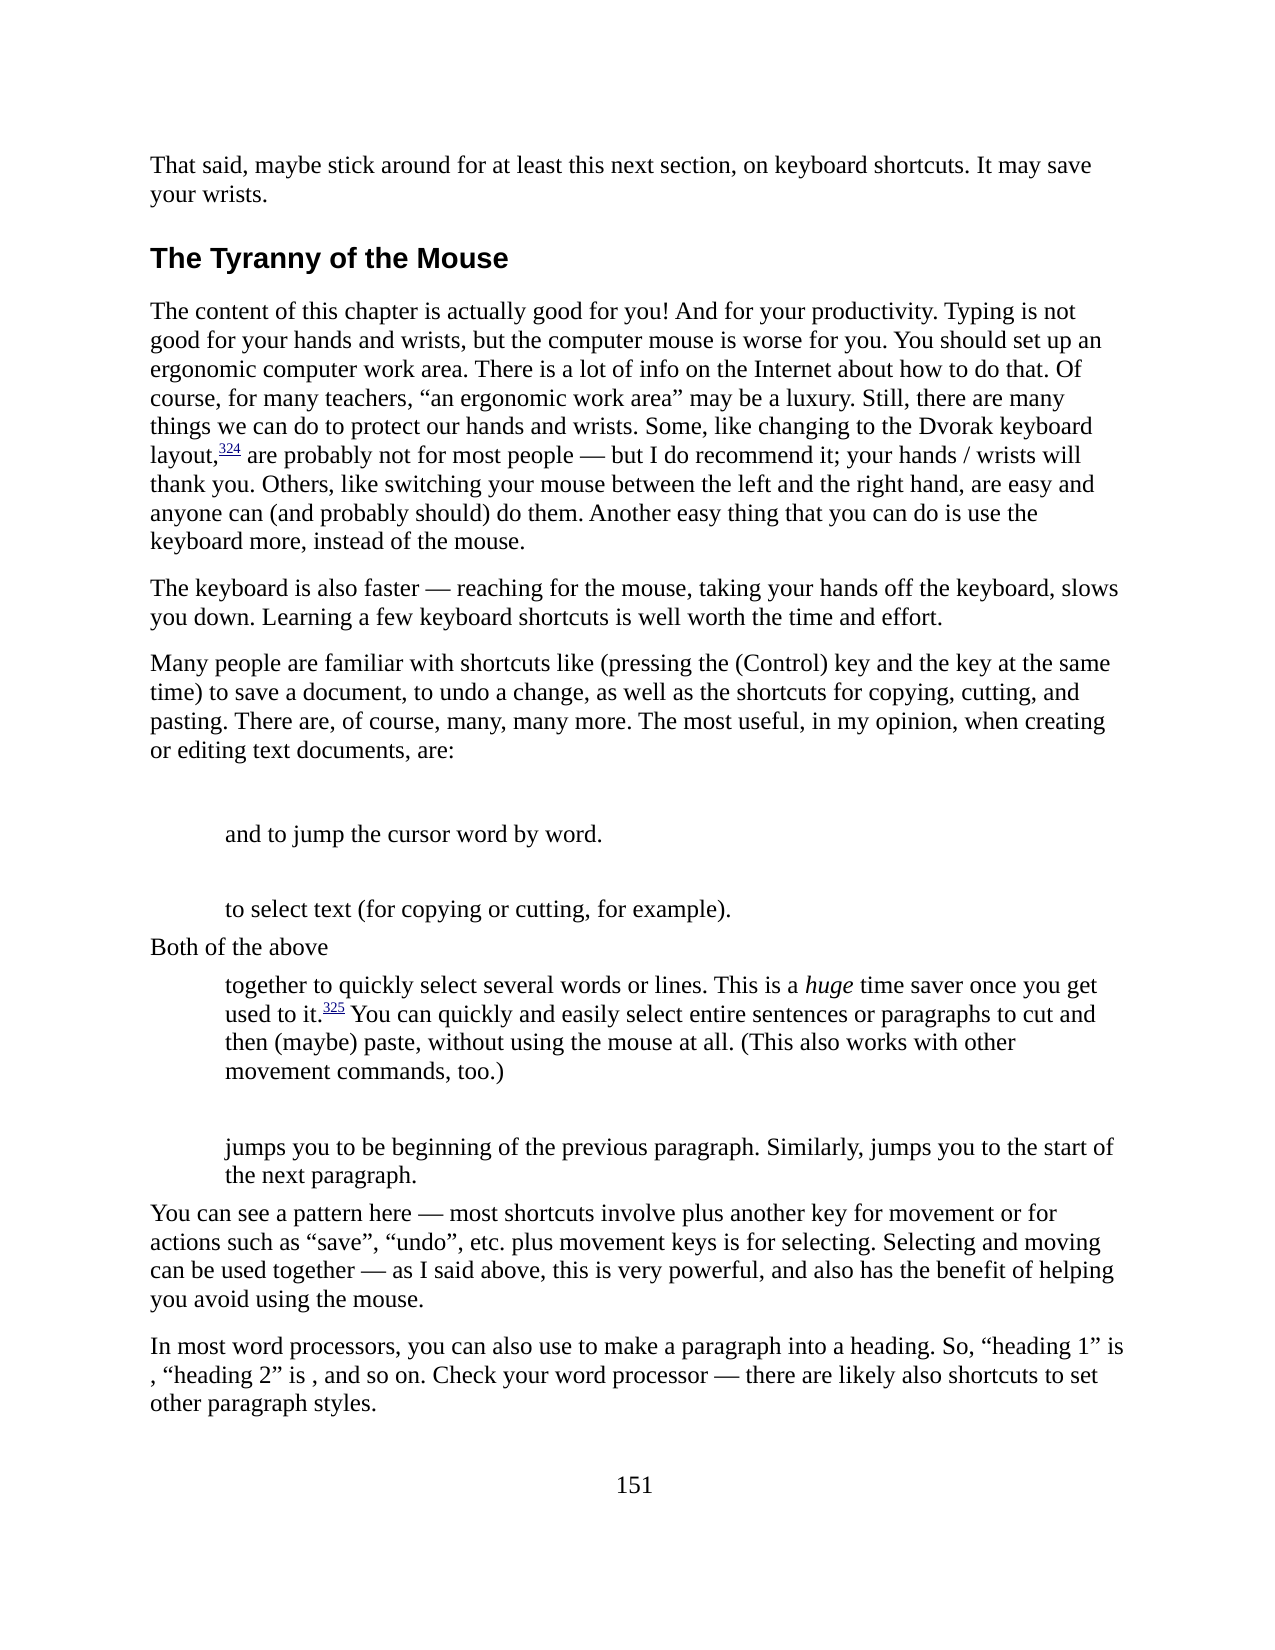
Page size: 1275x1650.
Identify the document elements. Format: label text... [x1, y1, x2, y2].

text The keyboard is also faster — reaching for the mouse, taking your hands off the keyboard, slows you down. Learning a few keyboard shortcuts is well worth the time and effort. [150, 573, 1125, 631]
text and to jump the cursor word by word. [225, 819, 1125, 848]
text to select text (for copying or cutting, for example). [225, 894, 1125, 923]
text jumps you to be beginning of the previous paragraph. Similarly, jumps you to the start of the next paragraph. [225, 1132, 1125, 1189]
text The content of this chapter is actually good for you! And for your productivity. Typing is not good for your hands and wrists, but the computer mouse is worse for you. You should set up an ergonomic computer work area. There is a lot of info on the Internet about how to do that. Of course, for many teachers, “an ergonomic work area” may be a luxury. Still, there are many things we can do to protect our hands and wrists. Some, like changing to the Dvorak keyboard layout,324 are probably not for most people — but I do recommend it; your hands / wrists will thank you. Others, like switching your mouse between the left and the right hand, are easy and anyone can (and probably should) do them. Another easy thing that you can do is use the keyboard more, instead of the mouse. [150, 296, 1125, 555]
text Many people are familiar with shortcuts like (pressing the (Control) key and the key at the same time) to save a document, to undo a change, as well as the shortcuts for copying, cutting, and pasting. There are, of course, many, many more. The most useful, in my opinion, when creating or editing text documents, are: [150, 648, 1125, 763]
text That said, maybe stick around for at least this next section, on keyboard shortcuts. It may save your wrists. [150, 150, 1125, 207]
text together to quickly select several words or lines. This is a huge time saver once you get used to it.325 You can quickly and easily select entire sentences or paragraphs to cut and then (maybe) paste, without using the mouse at all. (This also works with other movement commands, too.) [225, 970, 1125, 1085]
text You can see a pattern here — most shortcuts involve plus another key for movement or for actions such as “save”, “undo”, etc. plus movement keys is for selecting. Selecting and moving can be used together — as I said above, this is very powerful, and also has the benefit of helping you avoid using the mouse. [150, 1198, 1125, 1313]
text In most word processors, you can also use to make a paragraph into a heading. So, “heading 1” is , “heading 2” is , and so on. Check your word processor — there are likely also shortcuts to set other paragraph styles. [150, 1331, 1125, 1417]
text Both of the above [150, 932, 1125, 961]
subtitle The Tyranny of the Mouse [150, 241, 1125, 275]
